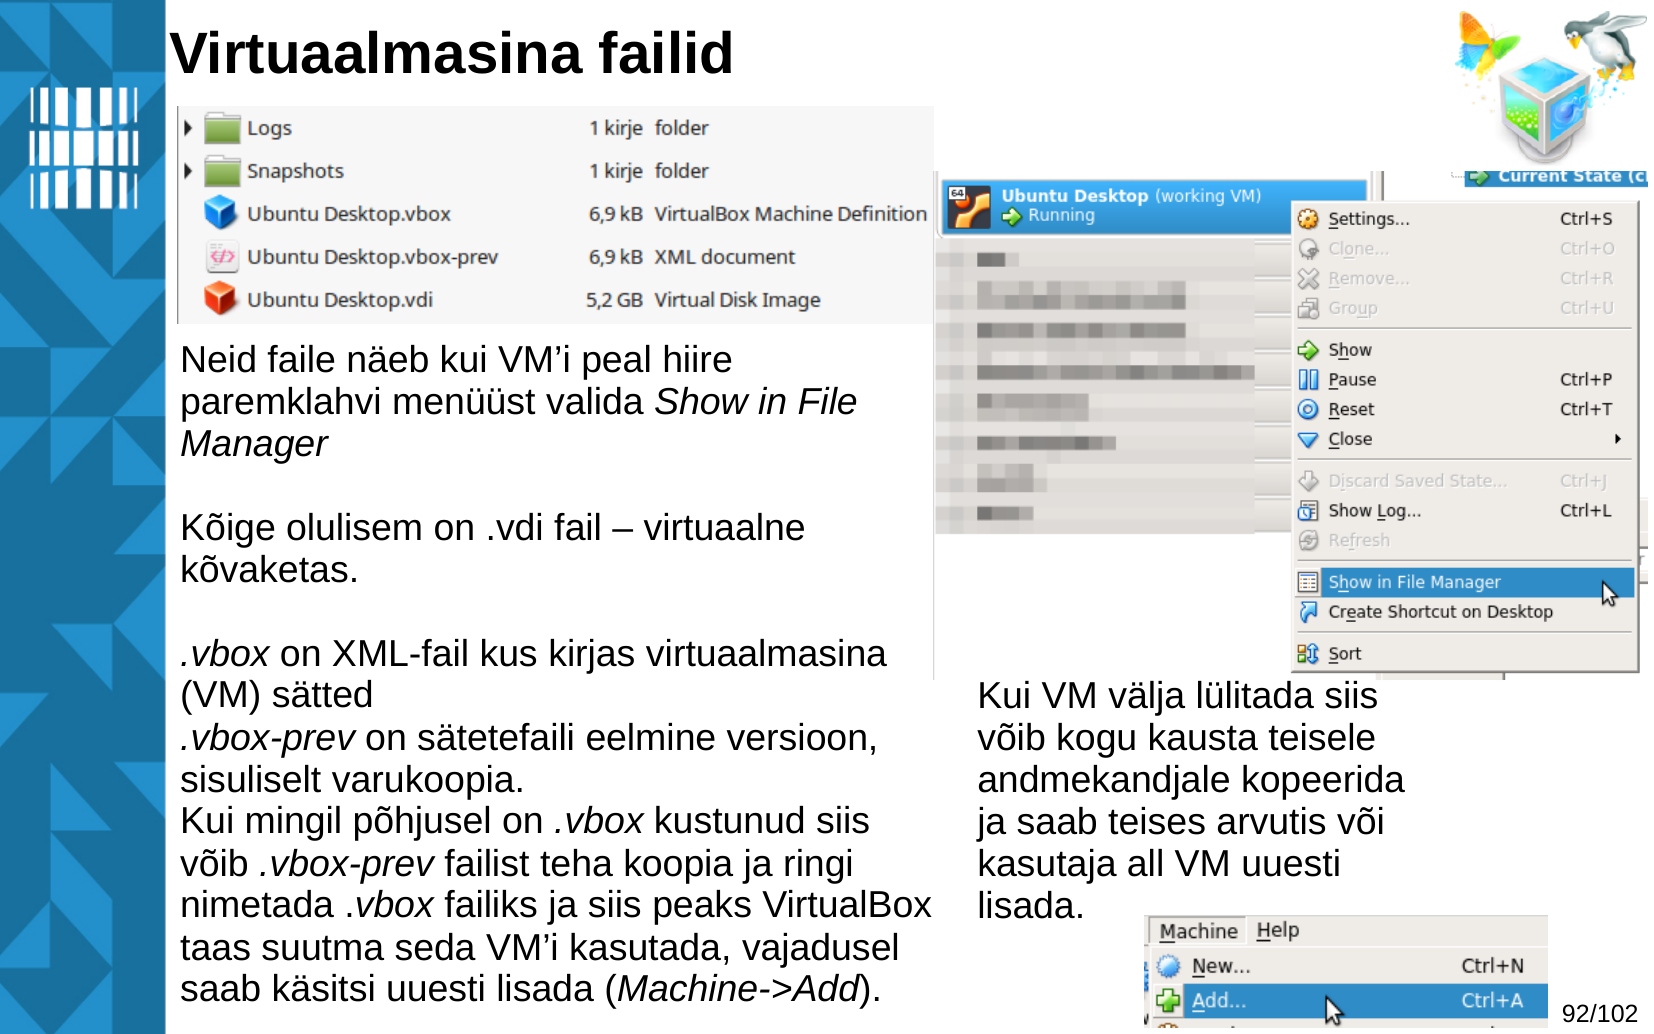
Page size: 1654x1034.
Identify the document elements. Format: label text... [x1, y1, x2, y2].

title Virtuaalmasina failid [169, 11, 1571, 95]
text_box Neid faile näeb kui VM’i peal hiire paremklahvi menüüst valida Show in File Manager Kõige olulisem on .vdi fail – virtuaalne kõvaketas. .vbox on XML-fail kus kirjas virtuaalmasina (VM) sätted .vbox-prev on sätetefaili eelmine versioon, sisuliselt varukoopia. Kui mingil põhjusel on .vbox kustunud siis võib .vbox-prev failist teha koopia ja ringi nimetada .vbox failiks ja siis peaks VirtualBox taas suutma seda VM’i kasutada, vajadusel saab käsitsi uuesti lisada (Machine->Add). [165, 330, 957, 1018]
text_box Kui VM välja lülitada siis võib kogu kausta teisele andmekandjale kopeerida ja saab teises arvutis või kasutaja all VM uuesti lisada. [962, 667, 1424, 935]
picture [1452, 7, 1653, 166]
picture [1144, 915, 1548, 1028]
picture [177, 106, 1648, 680]
